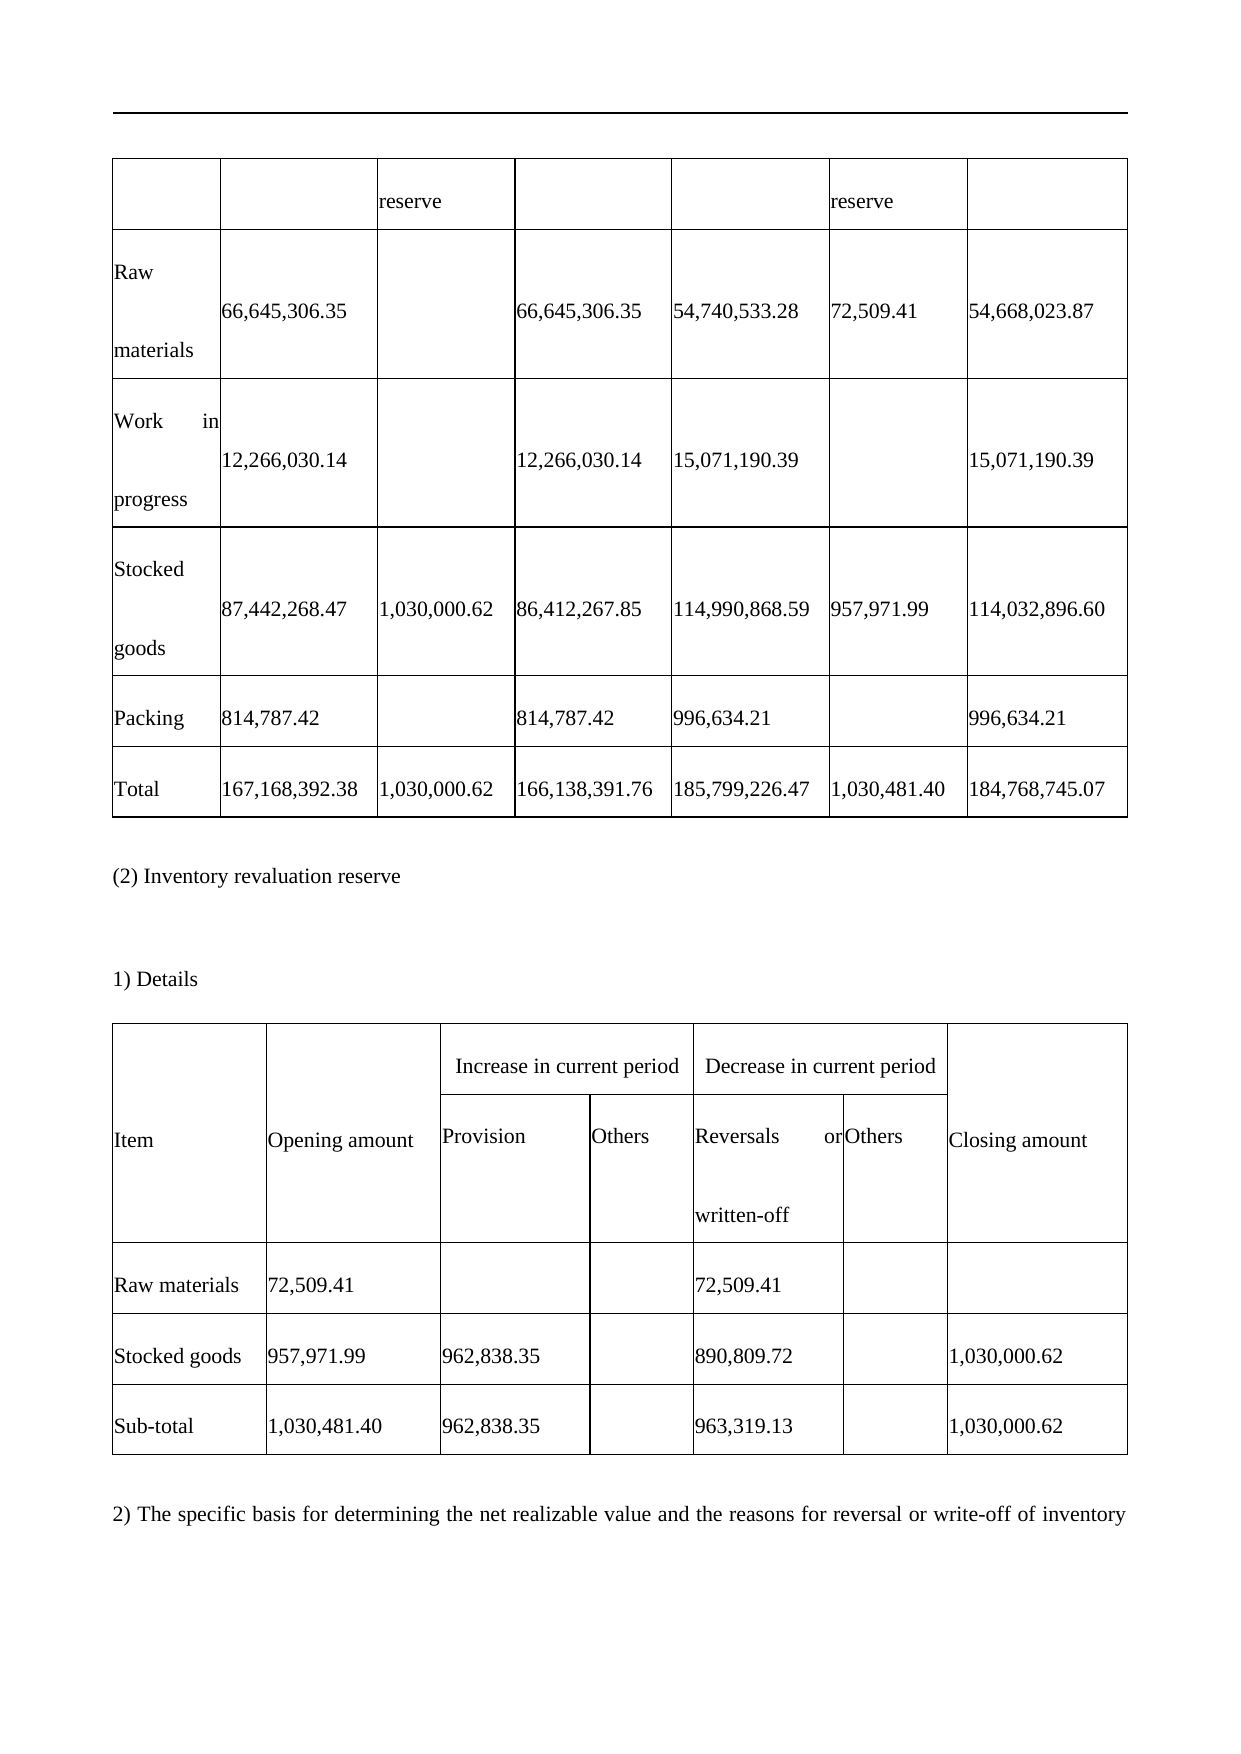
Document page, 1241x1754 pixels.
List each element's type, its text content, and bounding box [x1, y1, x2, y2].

table_cell 72,509.41 [830, 230, 967, 378]
table_cell [516, 159, 671, 229]
table_cell [591, 1314, 693, 1383]
table_cell [830, 379, 967, 526]
table_cell 54,668,023.87 [968, 230, 1127, 378]
table_cell 184,768,745.07 [968, 747, 1127, 816]
table_cell 996,634.21 [672, 676, 829, 746]
table_cell [378, 379, 514, 526]
table_cell 87,442,268.47 [221, 528, 377, 675]
table_cell Reversals or written-off [694, 1095, 843, 1242]
table_header Decrease in current period [694, 1024, 947, 1093]
table_cell Others [844, 1095, 947, 1242]
table_cell [844, 1385, 947, 1454]
text 1) Details [112, 937, 1128, 999]
table_cell 185,799,226.47 [672, 747, 829, 816]
table_cell Stocked goods [113, 1314, 266, 1383]
table_cell Raw materials [113, 1243, 266, 1313]
table_cell 15,071,190.39 [968, 379, 1127, 526]
table_cell 890,809.72 [694, 1314, 843, 1383]
table_cell 996,634.21 [968, 676, 1127, 746]
table_cell Sub-total [113, 1385, 266, 1454]
table_cell [378, 676, 514, 746]
table_cell [221, 159, 377, 229]
table_cell Total [113, 747, 220, 816]
text (2) Inventory revaluation reserve [112, 834, 1128, 897]
table_cell 114,990,868.59 [672, 528, 829, 675]
table_cell [591, 1243, 693, 1313]
table_cell 1,030,000.62 [378, 528, 514, 675]
table_header Closing amount [948, 1024, 1127, 1242]
table_cell 963,319.13 [694, 1385, 843, 1454]
table_cell 66,645,306.35 [221, 230, 377, 378]
table_cell [844, 1243, 947, 1313]
table_cell reserve [830, 159, 967, 229]
table_cell [830, 676, 967, 746]
table_cell 962,838.35 [441, 1385, 589, 1454]
table_cell 1,030,481.40 [267, 1385, 440, 1454]
table_cell [844, 1314, 947, 1383]
table_cell Provision [441, 1095, 589, 1242]
table_cell Stocked goods [113, 528, 220, 675]
table_cell 814,787.42 [221, 676, 377, 746]
table_cell reserve [378, 159, 514, 229]
table_header [113, 159, 220, 229]
table_header Increase in current period [441, 1024, 693, 1093]
table_cell Packing [113, 676, 220, 746]
table_cell 12,266,030.14 [516, 379, 671, 526]
table_cell 814,787.42 [516, 676, 671, 746]
table_cell Others [591, 1095, 693, 1242]
table_cell 166,138,391.76 [516, 747, 671, 816]
table_cell [378, 230, 514, 378]
table_cell [672, 159, 829, 229]
table_cell Raw materials [113, 230, 220, 378]
table_cell [591, 1385, 693, 1454]
table_cell Work in progress [113, 379, 220, 526]
table_cell 72,509.41 [694, 1243, 843, 1313]
table_cell 1,030,000.62 [948, 1314, 1127, 1383]
table_cell [948, 1243, 1127, 1313]
table_cell 1,030,000.62 [378, 747, 514, 816]
table_cell 15,071,190.39 [672, 379, 829, 526]
table_cell 962,838.35 [441, 1314, 589, 1383]
table_cell [441, 1243, 589, 1313]
table_cell 86,412,267.85 [516, 528, 671, 675]
table_cell 1,030,481.40 [830, 747, 967, 816]
table_cell 1,030,000.62 [948, 1385, 1127, 1454]
table_header Item [113, 1024, 266, 1242]
table_cell 957,971.99 [830, 528, 967, 675]
table_cell 54,740,533.28 [672, 230, 829, 378]
table_cell 167,168,392.38 [221, 747, 377, 816]
table_cell 12,266,030.14 [221, 379, 377, 526]
table_cell 66,645,306.35 [516, 230, 671, 378]
table_cell 114,032,896.60 [968, 528, 1127, 675]
table_header Opening amount [267, 1024, 440, 1242]
text 2) The specific basis for determining the net realizable value and the reasons for reversal or write-off of inventory [112, 1472, 1128, 1534]
table_cell 72,509.41 [267, 1243, 440, 1313]
table_cell [968, 159, 1127, 229]
table_cell 957,971.99 [267, 1314, 440, 1383]
